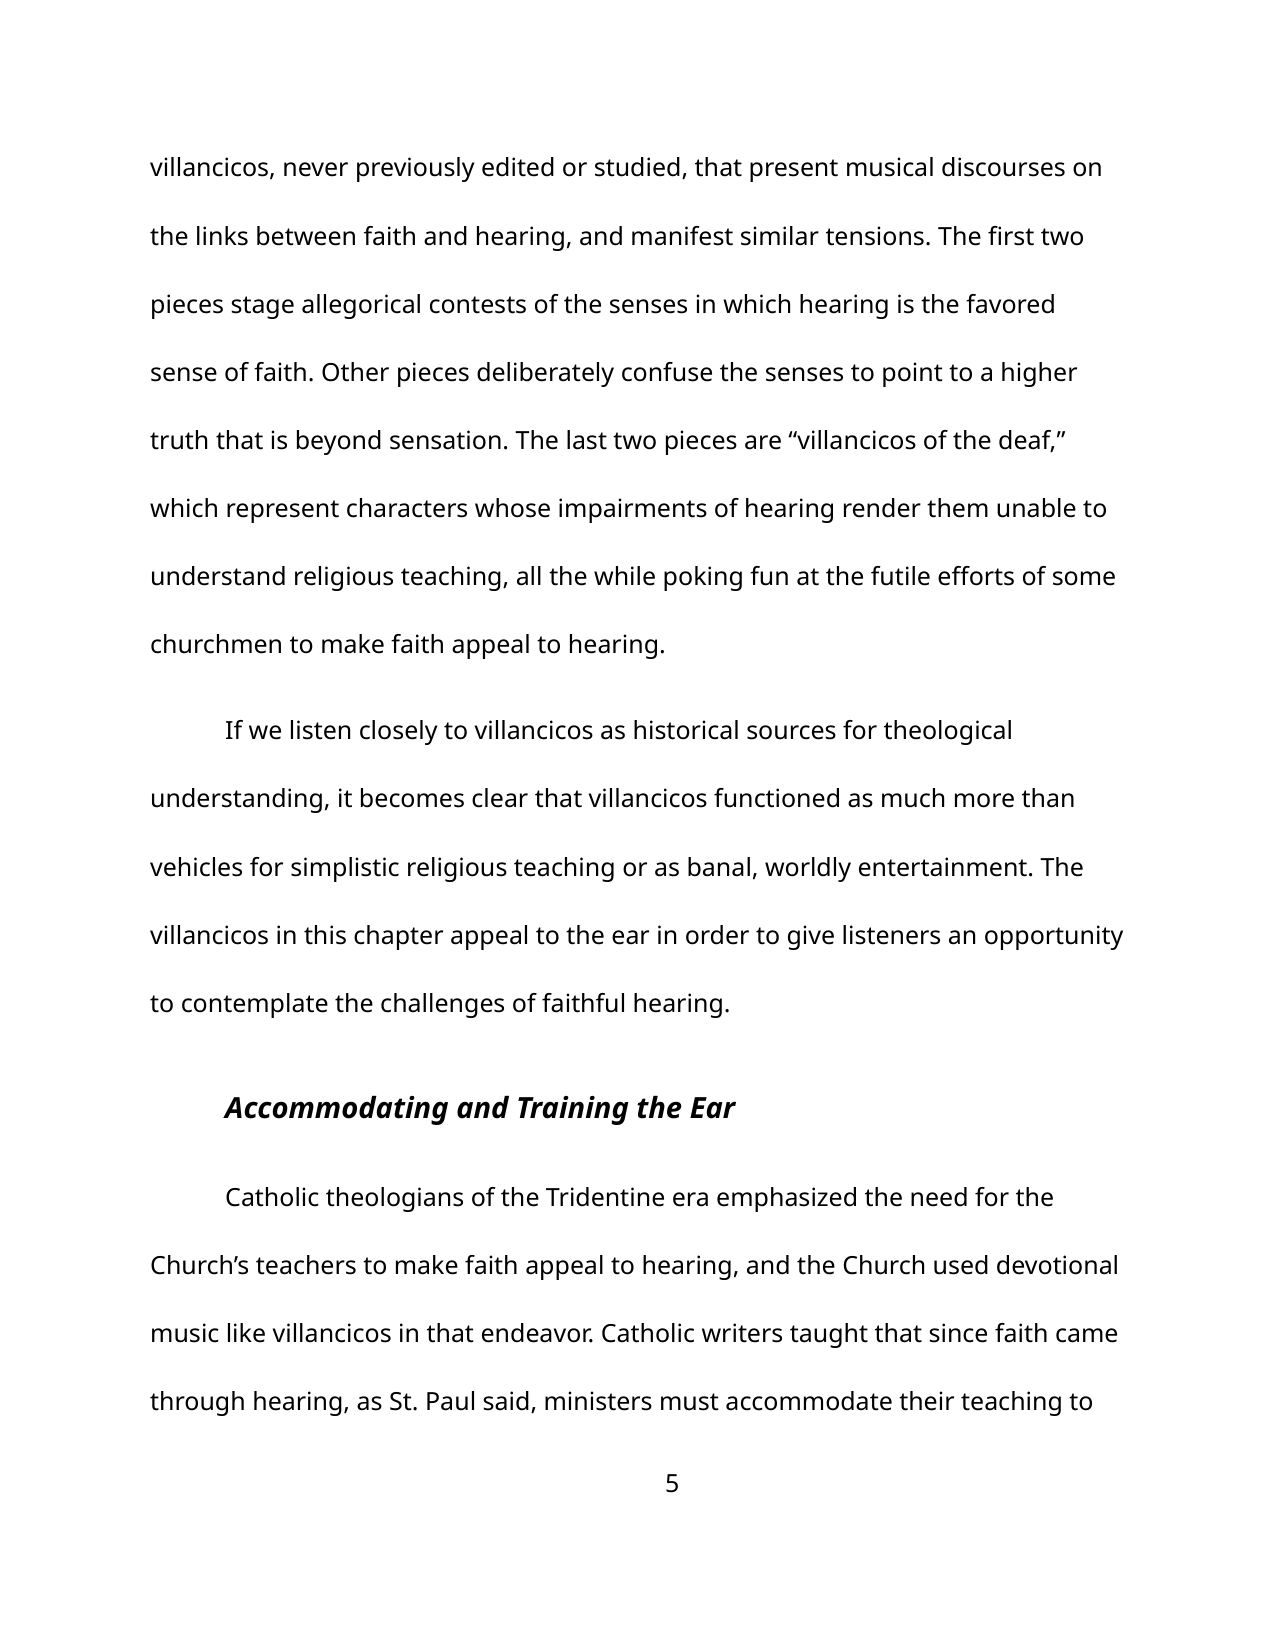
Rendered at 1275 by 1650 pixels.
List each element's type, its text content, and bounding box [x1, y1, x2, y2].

text If we listen closely to villancicos as historical sources for theological understanding, it becomes clear that villancicos functioned as much more than vehicles for simplistic religious teaching or as banal, worldly entertainment. The villancicos in this chapter appeal to the ear in order to give listeners an opportunity to contemplate the challenges of faithful hearing. [150, 713, 1125, 1019]
text Catholic theologians of the Tridentine era emphasized the need for the Church’s teachers to make faith appeal to hearing, and the Church used devotional music like villancicos in that endeavor. Catholic writers taught that since faith came through hearing, as St. Paul said, ministers must accommodate their teaching to [150, 1179, 1125, 1418]
text villancicos, never previously edited or studied, that present musical discourses on the links between faith and hearing, and manifest similar tensions. The first two pieces stage allegorical contests of the senses in which hearing is the favored sense of faith. Other pieces deliberately confuse the senses to point to a higher truth that is beyond sensation. The last two pieces are “villancicos of the deaf,” which represent characters whose impairments of hearing render them unable to understand religious teaching, all the while poking fun at the futile efforts of some churchmen to make faith appeal to hearing. [150, 150, 1125, 661]
subtitle Accommodating and Training the Ear [150, 1087, 1125, 1127]
